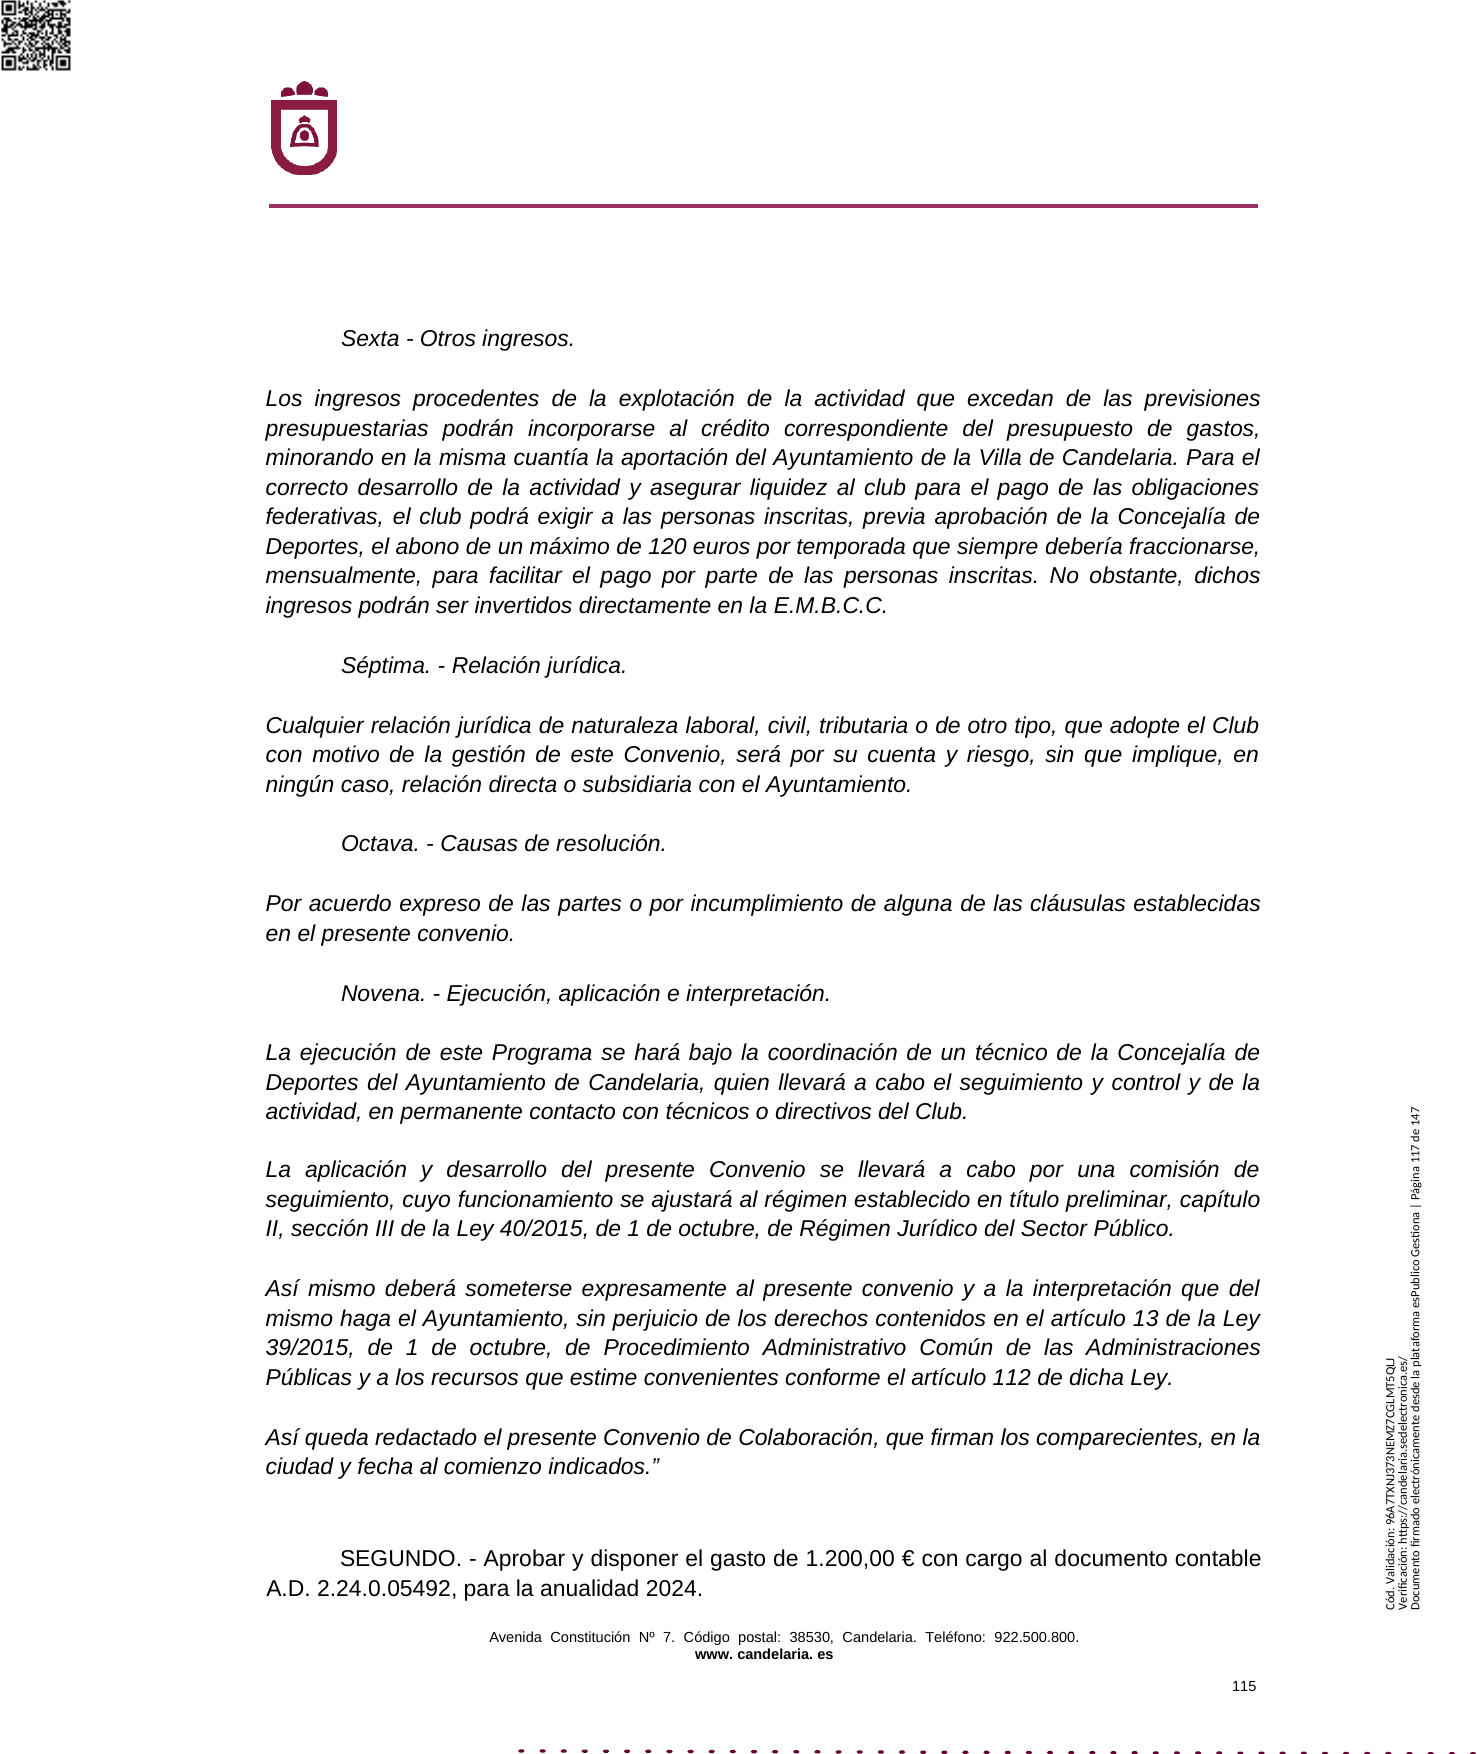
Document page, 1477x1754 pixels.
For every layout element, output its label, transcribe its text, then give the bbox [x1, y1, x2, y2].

text Octava. - Causas de resolución. [341, 830, 1263, 857]
text Cualquier relación jurídica de naturaleza laboral, civil, tributaria o de otro tipo, que adopte el Club con motivo de la gestión de este Convenio, será por su cuenta y riesgo, sin que implique, en ningún caso, relación directa o subsidiaria con el Ayuntamiento. [265, 712, 1263, 797]
text Sexta - Otros ingresos. [341, 325, 1263, 352]
text La aplicación y desarrollo del presente Convenio se llevará a cabo por una comisión de seguimiento, cuyo funcionamiento se ajustará al régimen establecido en título preliminar, capítulo II, sección III de la Ley 40/2015, de 1 de octubre, de Régimen Jurídico del Sector Público. [265, 1156, 1263, 1242]
text SEGUNDO. - Aprobar y disponer el gasto de 1.200,00 € con cargo al documento contable A.D. 2.24.0.05492, para la anualidad 2024. [266, 1545, 1263, 1601]
text Novena. - Ejecución, aplicación e interpretación. [341, 979, 1263, 1006]
text Así mismo deberá someterse expresamente al presente convenio y a la interpretación que del mismo haga el Ayuntamiento, sin perjuicio de los derechos contenidos en el artículo 13 de la Ley 39/2015, de 1 de octubre, de Procedimiento Administrativo Común de las Administraciones Públicas y a los recursos que estime convenientes conforme el artículo 112 de dicha Ley. [265, 1275, 1263, 1390]
text Séptima. - Relación jurídica. [341, 652, 1263, 678]
text Así queda redactado el presente Convenio de Colaboración, que firman los comparecientes, en la ciudad y fecha al comienzo indicados.” [265, 1423, 1263, 1479]
text Los ingresos procedentes de la explotación de la actividad que excedan de las previsiones presupuestarias podrán incorporarse al crédito correspondiente del presupuesto de gastos, minorando en la misma cuantía la aportación del Ayuntamiento de la Villa de Candelaria. Para el correcto desarrollo de la actividad y asegurar liquidez al club para el pago de las obligaciones federativas, el club podrá exigir a las personas inscritas, previa aprobación de la Concejalía de Deportes, el abono de un máximo de 120 euros por temporada que siempre debería fraccionarse, mensualmente, para facilitar el pago por parte de las personas inscritas. No obstante, dichos ingresos podrán ser invertidos directamente en la E.M.B.C.C. [265, 385, 1263, 618]
text La ejecución de este Programa se hará bajo la coordinación de un técnico de la Concejalía de Deportes del Ayuntamiento de Candelaria, quien llevará a cabo el seguimiento y control y de la actividad, en permanente contacto con técnicos o directivos del Club. [265, 1039, 1263, 1125]
text Por acuerdo expreso de las partes o por incumplimiento de alguna de las cláusulas establecidas en el presente convenio. [265, 890, 1263, 946]
